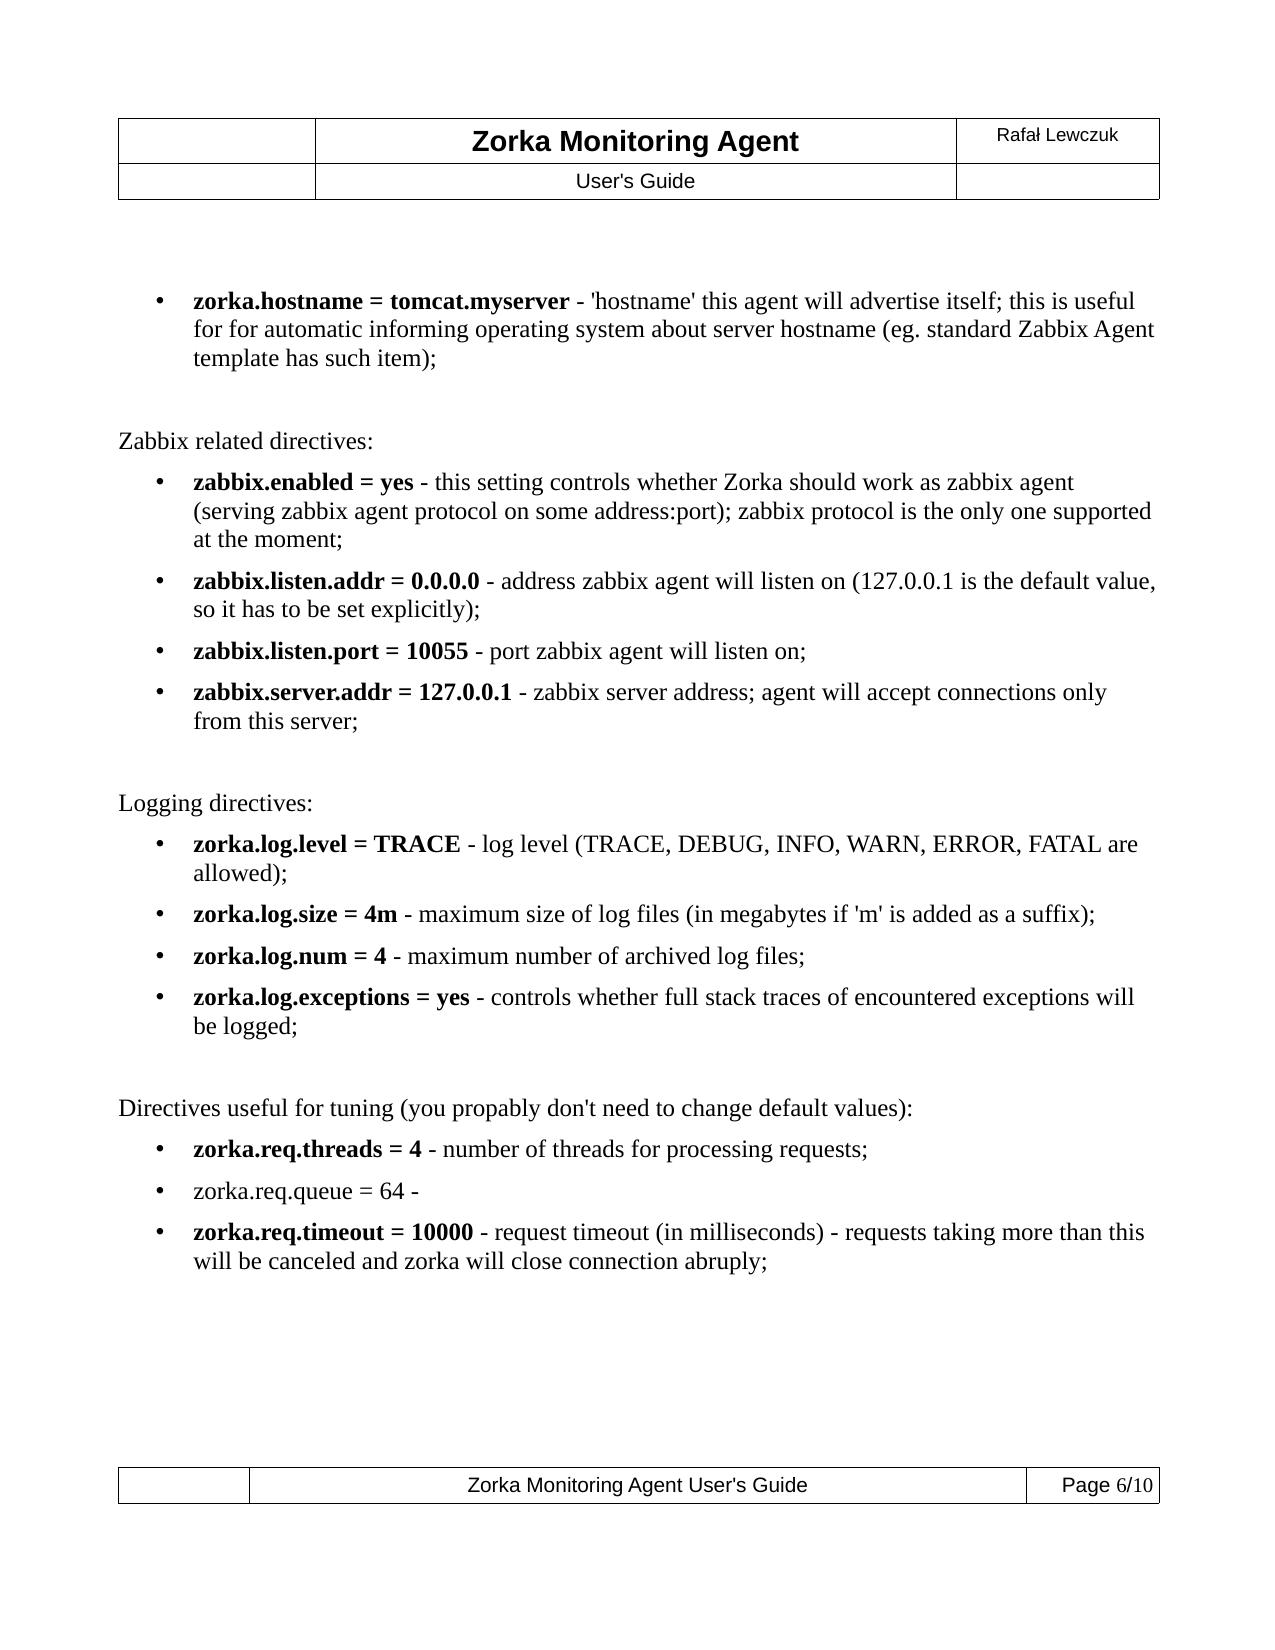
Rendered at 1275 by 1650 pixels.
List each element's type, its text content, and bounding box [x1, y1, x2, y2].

list zabbix.enabled = yes - this setting controls whether Zorka should work as zabbix agent (serving zabbix agent protocol on some address:port); zabbix protocol is the only one supported at the moment; [156, 467, 1157, 553]
list zorka.req.timeout = 10000 - request timeout (in milliseconds) - requests taking more than this will be canceled and zorka will close connection abruply; [156, 1217, 1157, 1274]
list zorka.log.size = 4m - maximum size of log files (in megabytes if 'm' is added as a suffix); [156, 899, 1157, 928]
text Directives useful for tuning (you propably don't need to change default values): [118, 1093, 1157, 1122]
list zorka.log.exceptions = yes - controls whether full stack traces of encountered exceptions will be logged; [156, 982, 1157, 1039]
list zorka.req.queue = 64 - [156, 1176, 1157, 1204]
list zorka.hostname = tomcat.myserver - 'hostname' this agent will advertise itself; this is useful for for automatic informing operating system about server hostname (eg. standard Zabbix Agent template has such item); [156, 286, 1157, 372]
text Logging directives: [118, 788, 1157, 817]
list zorka.log.level = TRACE - log level (TRACE, DEBUG, INFO, WARN, ERROR, FATAL are allowed); [156, 829, 1157, 887]
list zorka.log.num = 4 - maximum number of archived log files; [156, 941, 1157, 969]
list zabbix.listen.addr = 0.0.0.0 - address zabbix agent will listen on (127.0.0.1 is the default value, so it has to be set explicitly); [156, 566, 1157, 623]
text Zabbix related directives: [118, 426, 1157, 454]
list zorka.req.threads = 4 - number of threads for processing requests; [156, 1134, 1157, 1163]
list zabbix.listen.port = 10055 - port zabbix agent will listen on; [156, 636, 1157, 664]
list zabbix.server.addr = 127.0.0.1 - zabbix server address; agent will accept connections only from this server; [156, 677, 1157, 734]
